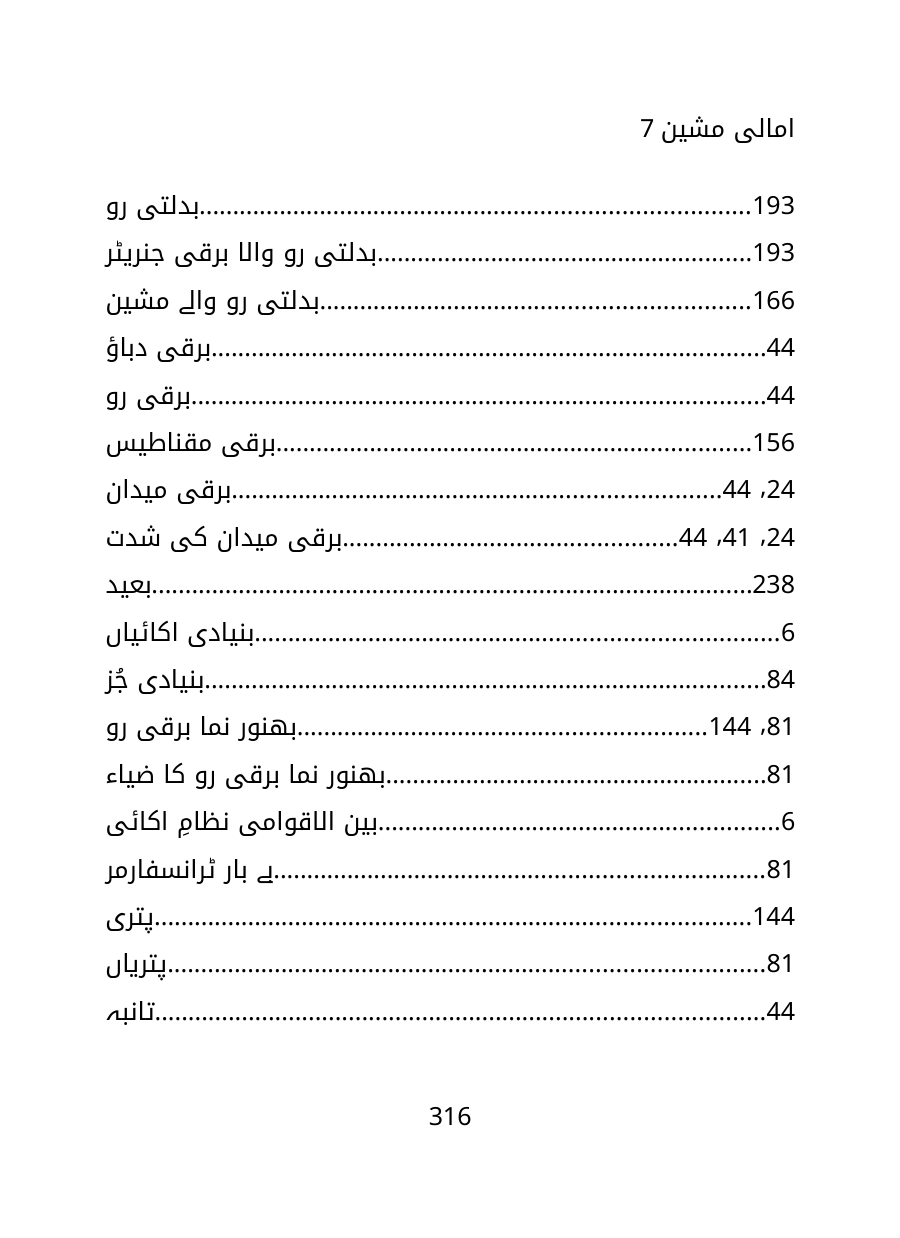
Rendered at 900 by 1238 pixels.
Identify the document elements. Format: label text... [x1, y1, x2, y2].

text تانبہ 44 [105, 988, 795, 1036]
text بدلتی رو والے مشین 166 [105, 277, 795, 324]
text بنیادی اکائیاں 6 [105, 609, 795, 656]
text بدلتی رو 193 [105, 182, 795, 230]
text بھنور نما برقی رو کا ضیاء 81 [105, 751, 795, 798]
text برقی دباؤ 44 [105, 324, 795, 372]
text بین الاقوامی نظامِ اکائی 6 [105, 798, 795, 846]
text بے بار ٹرانسفارمر 81 [105, 846, 795, 893]
text برقی رو 44 [105, 372, 795, 419]
text برقی میدان کی شدت 24, 41, 44 [105, 514, 795, 562]
text بنیادی جُز 84 [105, 656, 795, 704]
text بھنور نما برقی رو 81, 144 [105, 704, 795, 751]
text برقی میدان 24, 44 [105, 467, 795, 514]
text پتری 144 [105, 893, 795, 941]
text پتریاں 81 [105, 941, 795, 988]
text برقی مقناطیس 156 [105, 419, 795, 467]
text بدلتی رو والا برقی جنریٹر 193 [105, 230, 795, 277]
text بعید 238 [105, 562, 795, 609]
